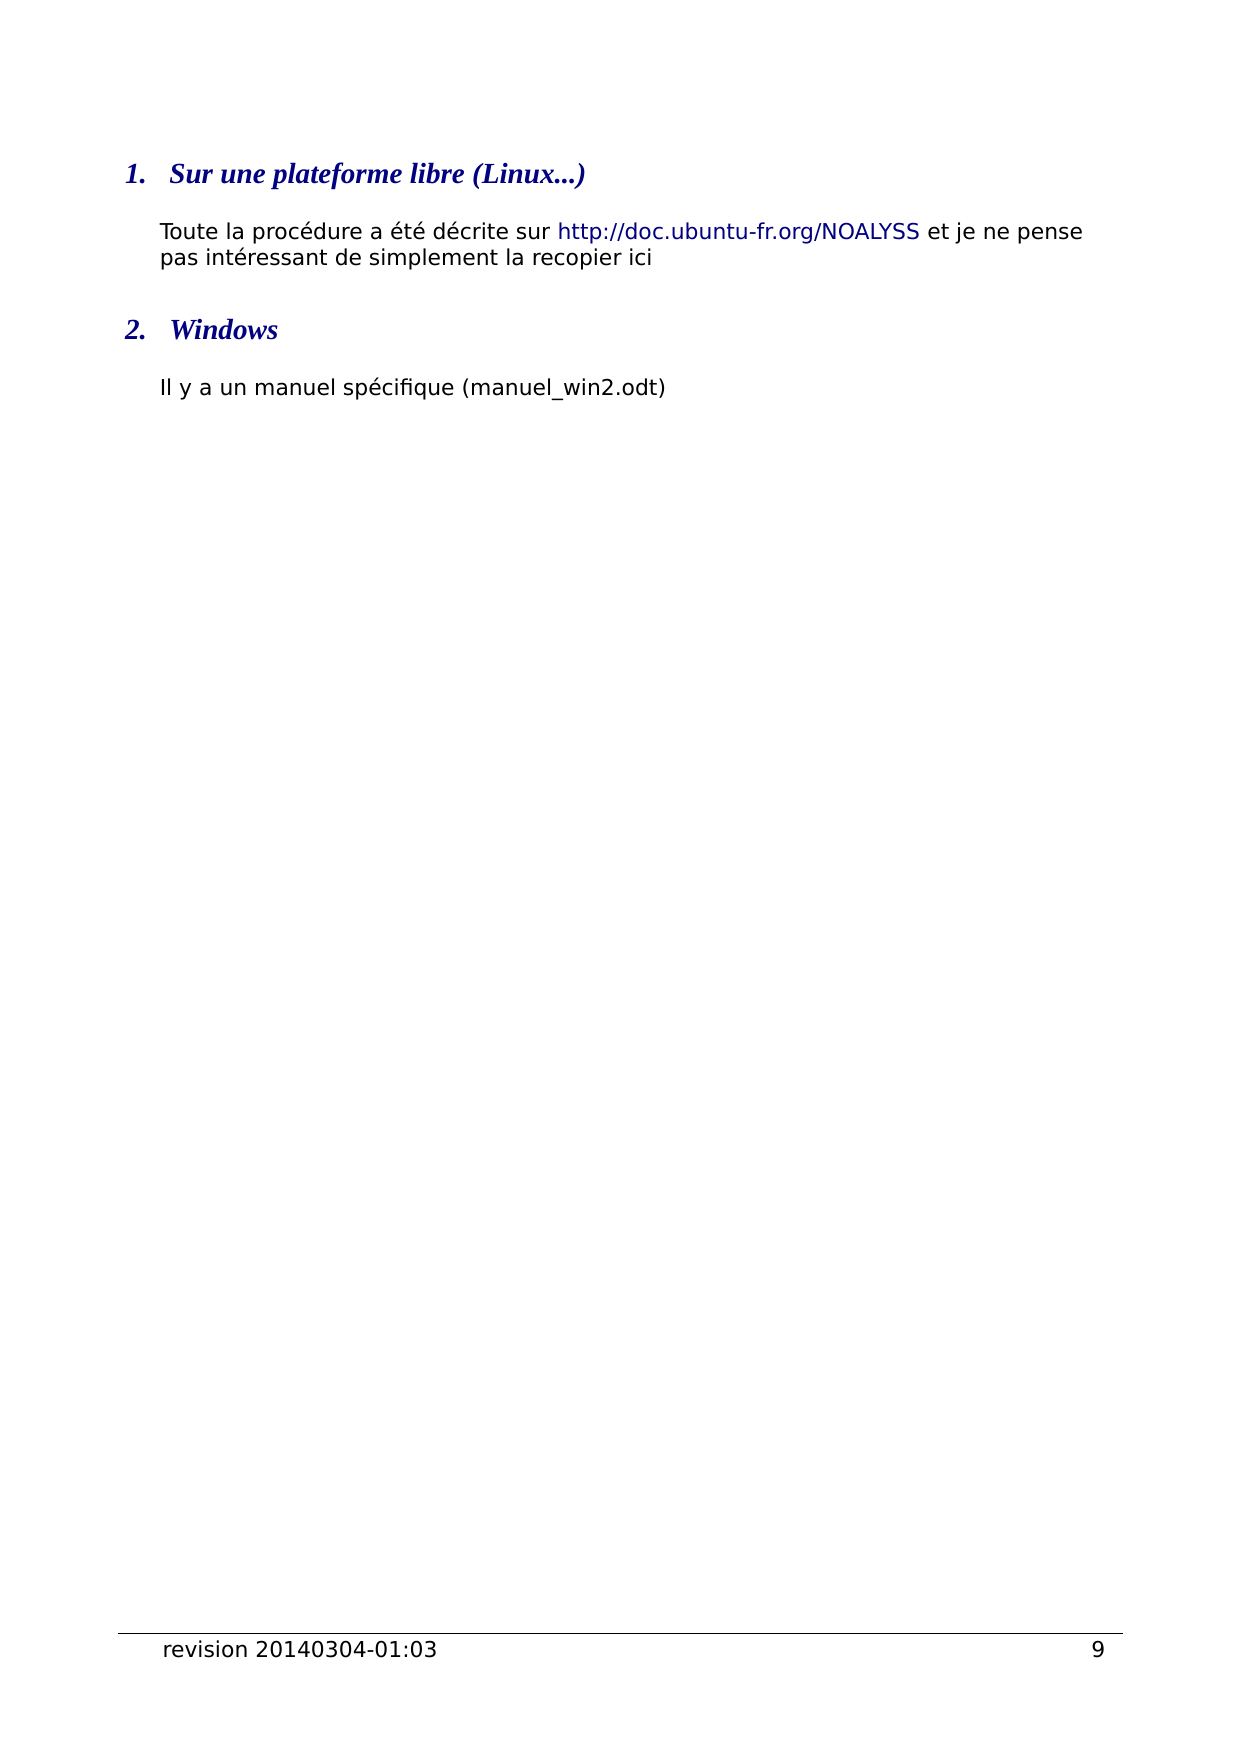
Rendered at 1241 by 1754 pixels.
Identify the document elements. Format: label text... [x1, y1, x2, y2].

text Il y a un manuel spécifique (manuel_win2.odt) [159, 375, 1123, 401]
subtitle Sur une plateforme libre (Linux...) [117, 156, 1123, 189]
subtitle Windows [117, 312, 1123, 346]
text Toute la procédure a été décrite sur http://doc.ubuntu-fr.org/NOALYSS et je ne pense pas intéressant de simplement la recopier ici [159, 219, 1123, 270]
